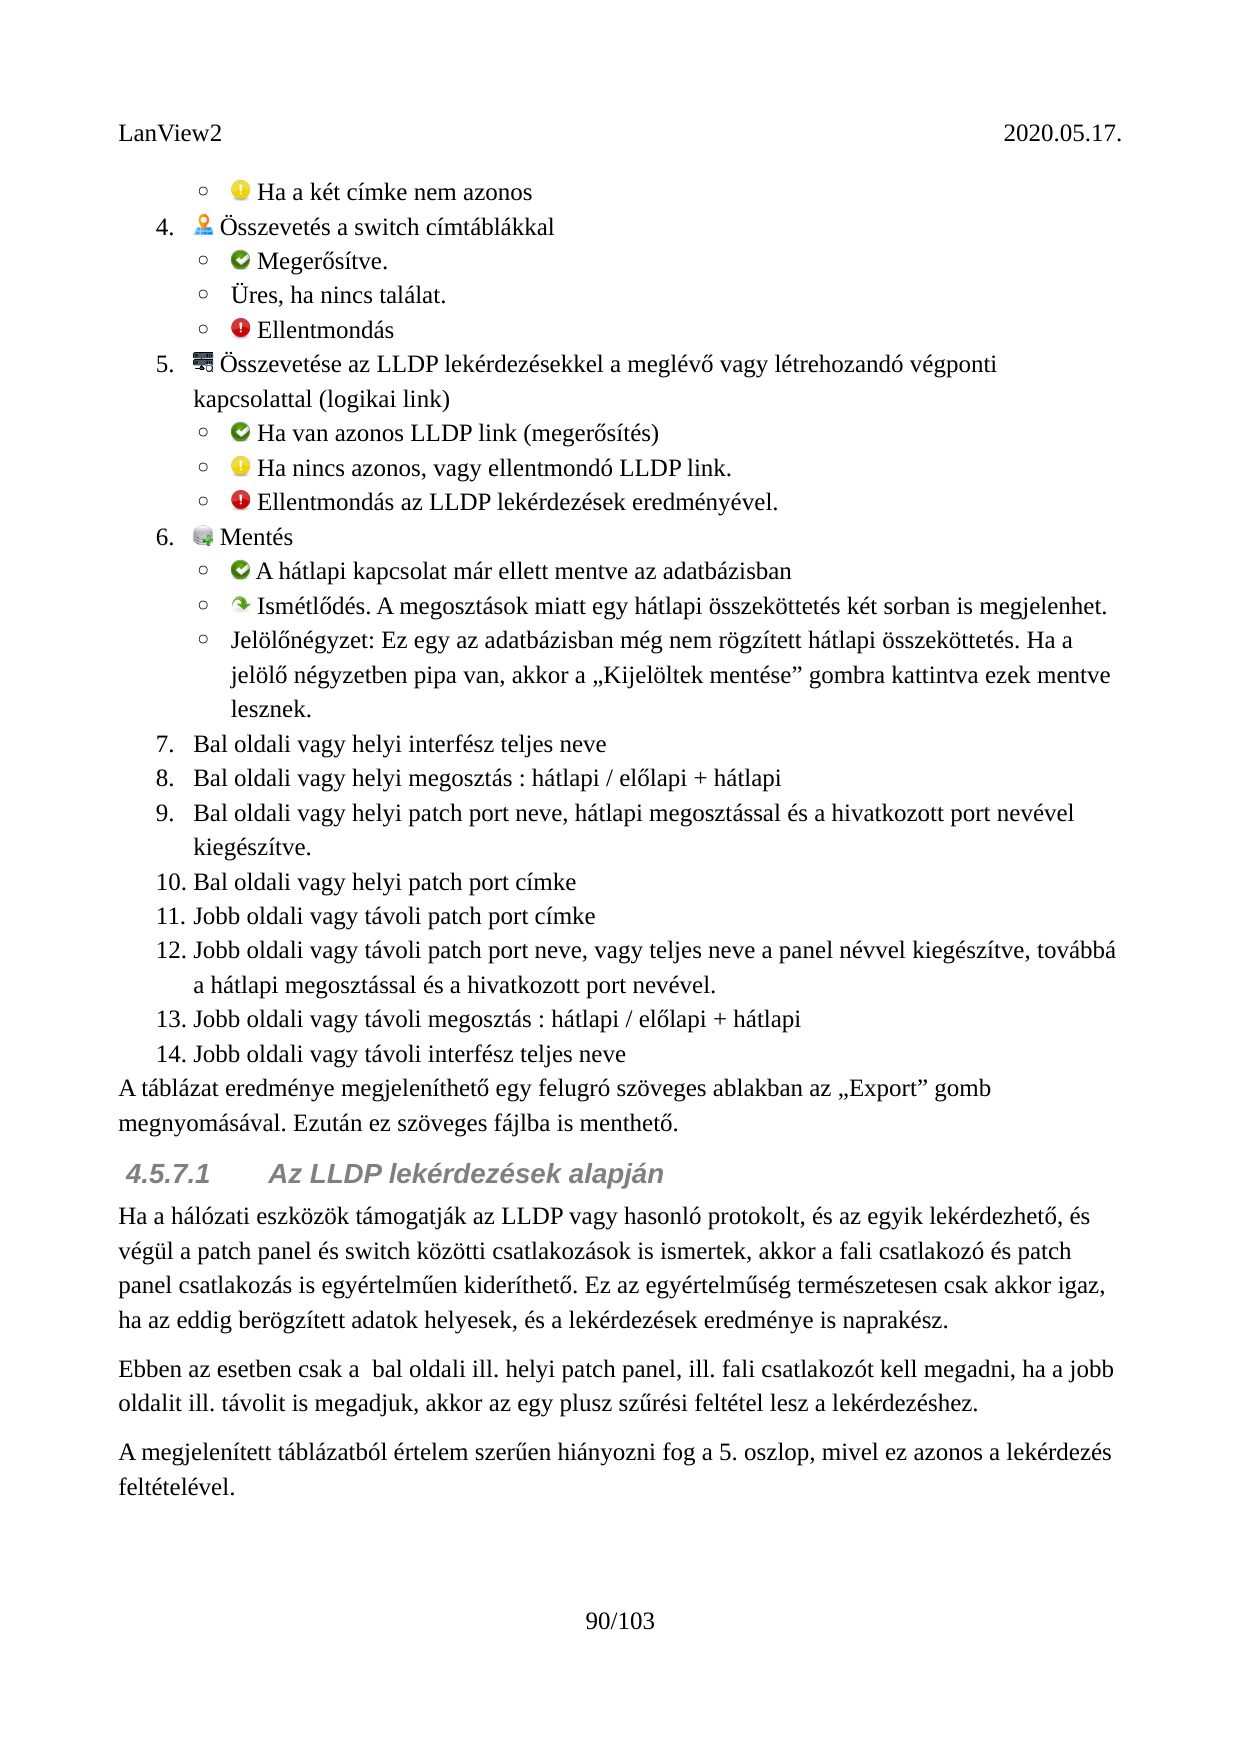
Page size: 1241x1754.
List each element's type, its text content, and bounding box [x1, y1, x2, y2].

list Üres, ha nincs találat. [193, 281, 1122, 309]
picture [193, 214, 214, 235]
picture [230, 456, 251, 477]
list Ellentmondás az LLDP lekérdezések eredményével. [193, 487, 1122, 516]
list Bal oldali vagy helyi interfész teljes neve [156, 729, 1122, 757]
list Ismétlődés. A megosztások miatt egy hátlapi összeköttetés két sorban is megjelenhet. [193, 591, 1122, 619]
picture [230, 249, 251, 270]
list Összevetés a switch címtáblákkal [156, 212, 1122, 240]
list Jobb oldali vagy távoli patch port címke [156, 901, 1122, 930]
text Ebben az esetben csak a bal oldali ill. helyi patch panel, ill. fali csatlakozót kell megadni, ha a jobb oldalit ill. távolit is megadjuk, akkor az egy plusz szűrési feltétel lesz a lekérdezéshez. [118, 1354, 1122, 1417]
list A hátlapi kapcsolat már ellett mentve az adatbázisban [193, 556, 1122, 585]
subtitle Az LLDP lekérdezések alapján [118, 1157, 1122, 1189]
picture [230, 594, 251, 615]
list Bal oldali vagy helyi patch port címke [156, 867, 1122, 895]
list Megerősítve. [193, 246, 1122, 275]
list Jobb oldali vagy távoli megosztás : hátlapi / előlapi + hátlapi [156, 1004, 1122, 1033]
picture [230, 490, 251, 511]
picture [193, 352, 214, 373]
list Bal oldali vagy helyi megosztás : hátlapi / előlapi + hátlapi [156, 763, 1122, 792]
text Ha a hálózati eszközök támogatják az LLDP vagy hasonló protokolt, és az egyik lekérdezhető, és végül a patch panel és switch közötti csatlakozások is ismertek, akkor a fali csatlakozó és patch panel csatlakozás is egyértelműen kideríthető. Ez az egyértelműség természetesen csak akkor igaz, ha az eddig berögzített adatok helyesek, és a lekérdezések eredménye is naprakész. [118, 1201, 1122, 1334]
picture [230, 318, 251, 339]
list Bal oldali vagy helyi patch port neve, hátlapi megosztással és a hivatkozott port nevével kiegészítve. [156, 798, 1122, 861]
text A táblázat eredménye megjeleníthető egy felugró szöveges ablakban az „Export” gomb megnyomásával. Ezután ez szöveges fájlba is menthető. [118, 1073, 1122, 1137]
list Mentés [156, 522, 1122, 551]
list Jobb oldali vagy távoli interfész teljes neve [156, 1039, 1122, 1068]
list Ha van azonos LLDP link (megerősítés) [193, 418, 1122, 447]
list Ha nincs azonos, vagy ellentmondó LLDP link. [193, 453, 1122, 482]
text A megjelenített táblázatból értelem szerűen hiányozni fog a 5. oszlop, mivel ez azonos a lekérdezés feltételével. [118, 1437, 1122, 1501]
picture [193, 525, 214, 546]
picture [230, 421, 251, 442]
picture [230, 559, 251, 580]
picture [230, 180, 251, 201]
list Jelölőnégyzet: Ez egy az adatbázisban még nem rögzített hátlapi összeköttetés. Ha a jelölő négyzetben pipa van, akkor a „Kijelöltek mentése” gombra kattintva ezek mentve lesznek. [193, 625, 1122, 723]
list Ellentmondás [193, 315, 1122, 344]
list Összevetése az LLDP lekérdezésekkel a meglévő vagy létrehozandó végponti kapcsolattal (logikai link) [156, 349, 1122, 413]
list Jobb oldali vagy távoli patch port neve, vagy teljes neve a panel névvel kiegészítve, továbbá a hátlapi megosztással és a hivatkozott port nevével. [156, 936, 1122, 999]
list Ha a két címke nem azonos [193, 177, 1122, 206]
